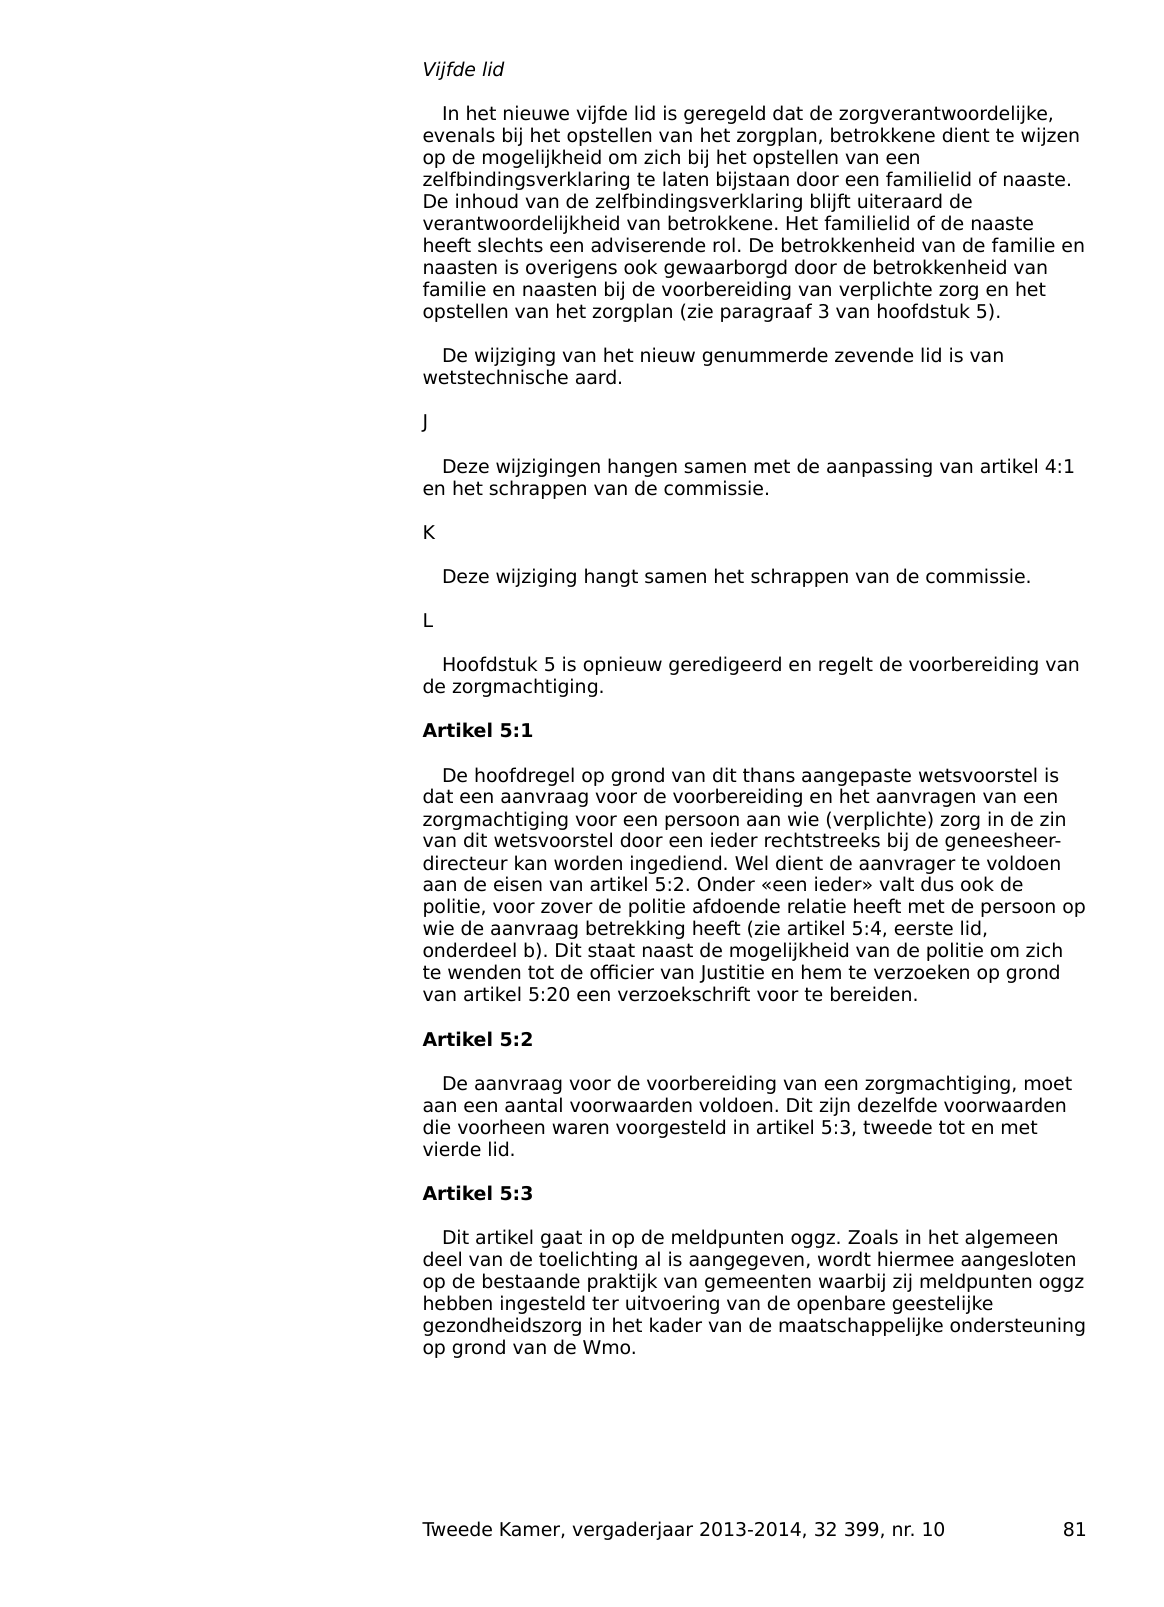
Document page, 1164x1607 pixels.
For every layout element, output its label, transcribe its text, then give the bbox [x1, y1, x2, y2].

subtitle Vijfde lid [422, 59, 1087, 81]
subtitle L [422, 610, 1087, 632]
text Deze wijzigingen hangen samen met de aanpassing van artikel 4:1 en het schrappen van de commissie. [422, 456, 1087, 499]
text In het nieuwe vijfde lid is geregeld dat de zorgverantwoordelijke, evenals bij het opstellen van het zorgplan, betrokkene dient te wijzen op de mogelijkheid om zich bij het opstellen van een zelfbindingsverklaring te laten bijstaan door een familielid of naaste. De inhoud van de zelfbindingsverklaring blijft uiteraard de verantwoordelijkheid van betrokkene. Het familielid of de naaste heeft slechts een adviserende rol. De betrokkenheid van de familie en naasten is overigens ook gewaarborgd door de betrokkenheid van familie en naasten bij de voorbereiding van verplichte zorg en het opstellen van het zorgplan (zie paragraaf 3 van hoofdstuk 5). [422, 103, 1087, 323]
text Deze wijziging hangt samen het schrappen van de commissie. [422, 566, 1087, 588]
text Dit artikel gaat in op de meldpunten oggz. Zoals in het algemeen deel van de toelichting al is aangegeven, wordt hiermee aangesloten op de bestaande praktijk van gemeenten waarbij zij meldpunten oggz hebben ingesteld ter uitvoering van de openbare geestelijke gezondheidszorg in het kader van de maatschappelijke ondersteuning op grond van de Wmo. [422, 1227, 1087, 1359]
subtitle K [422, 522, 1087, 544]
text De aanvraag voor de voorbereiding van een zorgmachtiging, moet aan een aantal voorwaarden voldoen. Dit zijn dezelfde voorwaarden die voorheen waren voorgesteld in artikel 5:3, tweede tot en met vierde lid. [422, 1073, 1087, 1161]
subtitle Artikel 5:3 [422, 1183, 1087, 1205]
text Hoofdstuk 5 is opnieuw geredigeerd en regelt de voorbereiding van de zorgmachtiging. [422, 654, 1087, 698]
text De hoofdregel op grond van dit thans aangepaste wetsvoorstel is dat een aanvraag voor de voorbereiding en het aanvragen van een zorgmachtiging voor een persoon aan wie (verplichte) zorg in de zin van dit wetsvoorstel door een ieder rechtstreeks bij de geneesheer-directeur kan worden ingediend. Wel dient de aanvrager te voldoen aan de eisen van artikel 5:2. Onder «een ieder» valt dus ook de politie, voor zover de politie afdoende relatie heeft met de persoon op wie de aanvraag betrekking heeft (zie artikel 5:4, eerste lid, onderdeel b). Dit staat naast de mogelijkheid van de politie om zich te wenden tot de officier van Justitie en hem te verzoeken op grond van artikel 5:20 een verzoekschrift voor te bereiden. [422, 764, 1087, 1006]
subtitle Artikel 5:2 [422, 1028, 1087, 1050]
subtitle J [422, 411, 1087, 433]
text De wijziging van het nieuw genummerde zevende lid is van wetstechnische aard. [422, 345, 1087, 389]
subtitle Artikel 5:1 [422, 720, 1087, 742]
